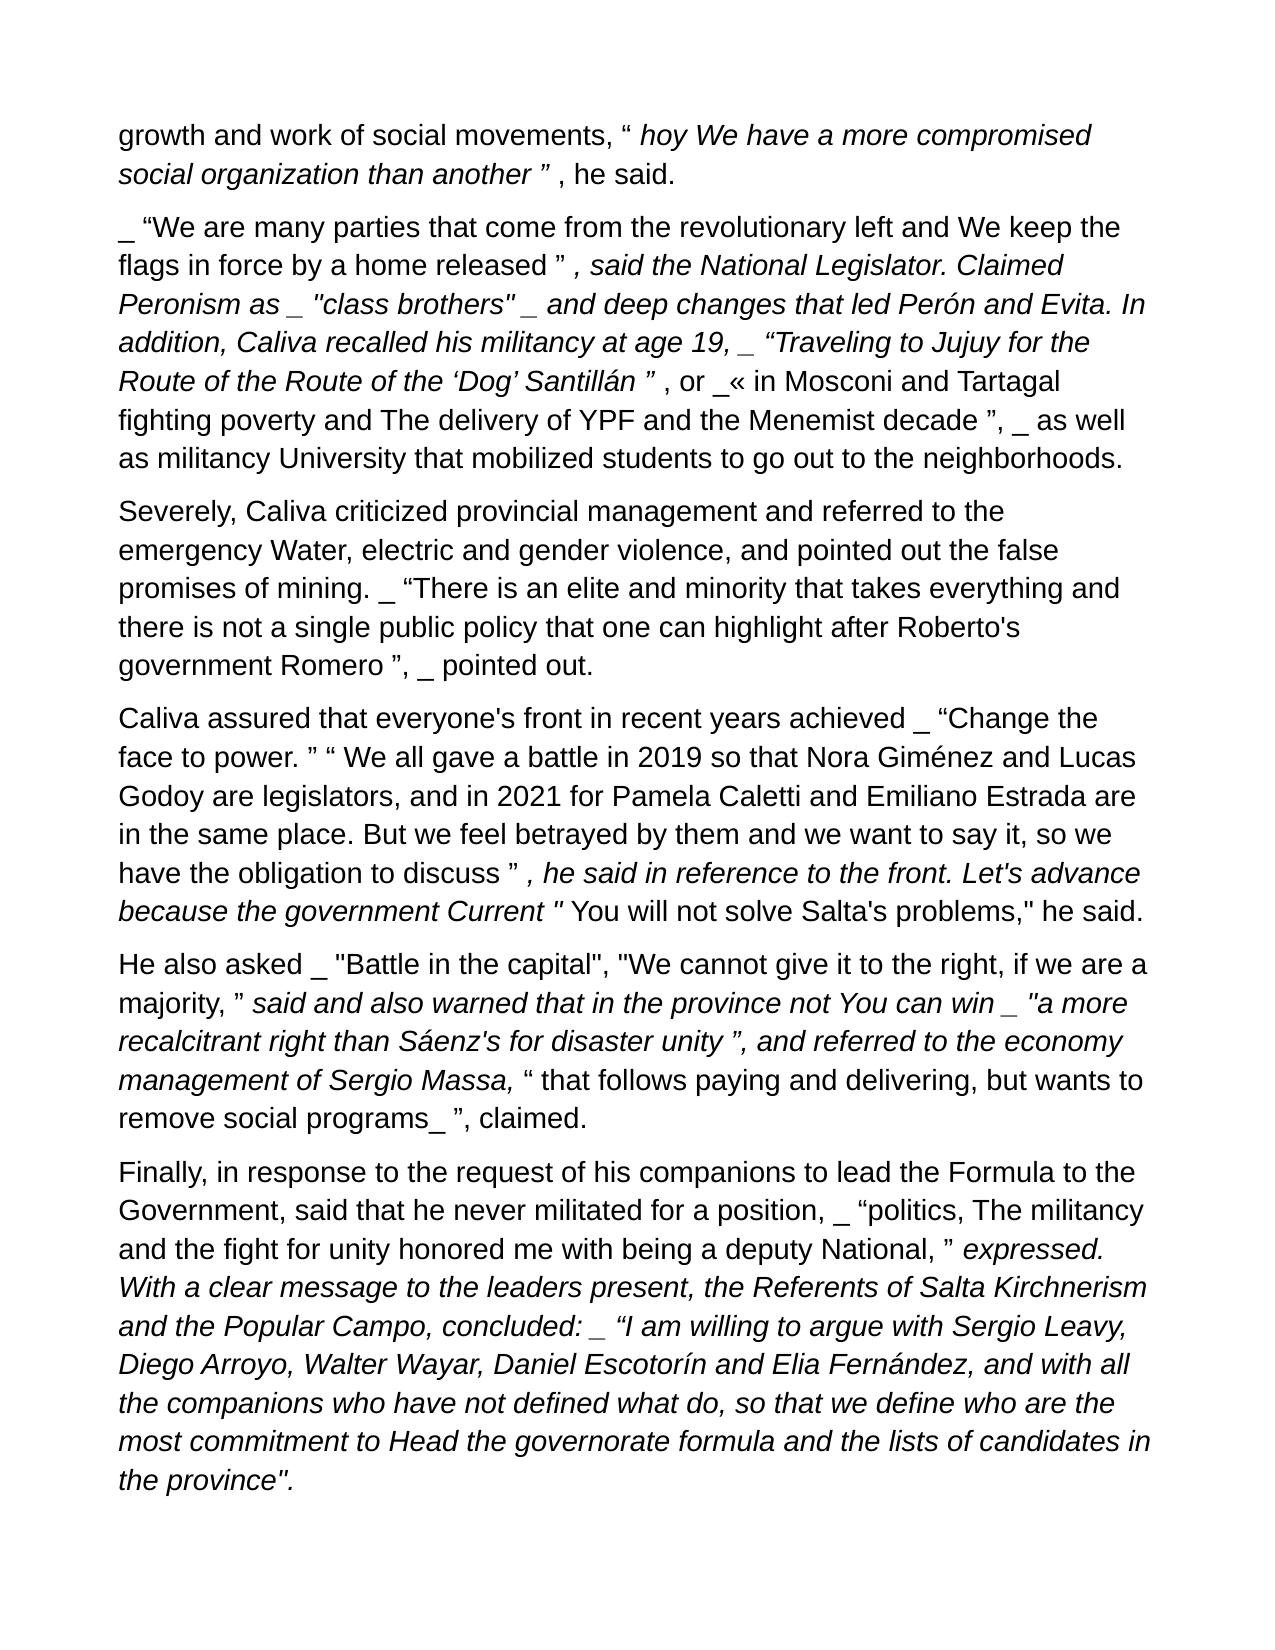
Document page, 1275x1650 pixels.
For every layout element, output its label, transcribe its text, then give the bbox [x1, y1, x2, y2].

text Caliva assured that everyone's front in recent years achieved _ “Change the face to power. ” “ We all gave a battle in 2019 so that Nora Giménez and Lucas Godoy are legislators, and in 2021 for Pamela Caletti and Emiliano Estrada are in the same place. But we feel betrayed by them and we want to say it, so we have the obligation to discuss ” , he said in reference to the front. Let's advance because the government Current " You will not solve Salta's problems," he said. [118, 701, 1157, 928]
text He also asked _ "Battle in the capital", "We cannot give it to the right, if we are a majority, ” said and also warned that in the province not You can win _ "a more recalcitrant right than Sáenz's for disaster unity ”, and referred to the economy management of Sergio Massa, “ that follows paying and delivering, but wants to remove social programs_ ”, claimed. [118, 947, 1157, 1135]
text _ “We are many parties that come from the revolutionary left and We keep the flags in force by a home released ” , said the National Legislator. Claimed Peronism as _ "class brothers" _ and deep changes that led Perón and Evita. In addition, Caliva recalled his militancy at age 19, _ “Traveling to Jujuy for the Route of the Route of the ‘Dog’ Santillán ” , or _« in Mosconi and Tartagal fighting poverty and The delivery of YPF and the Menemist decade ”, _ as well as militancy University that mobilized students to go out to the neighborhoods. [118, 210, 1157, 474]
text growth and work of social movements, “ hoy We have a more compromised social organization than another ” , he said. [118, 118, 1157, 190]
text Severely, Caliva criticized provincial management and referred to the emergency Water, electric and gender violence, and pointed out the false promises of mining. _ “There is an elite and minority that takes everything and there is not a single public policy that one can highlight after Roberto's government Romero ”, _ pointed out. [118, 494, 1157, 682]
text Finally, in response to the request of his companions to lead the Formula to the Government, said that he never militated for a position, _ “politics, The militancy and the fight for unity honored me with being a deputy National, ” expressed. With a clear message to the leaders present, the Referents of Salta Kirchnerism and the Popular Campo, concluded: _ “I am willing to argue with Sergio Leavy, Diego Arroyo, Walter Wayar, Daniel Escotorín and Elia Fernández, and with all the companions who have not defined what do, so that we define who are the most commitment to Head the governorate formula and the lists of candidates in the province". [118, 1154, 1157, 1496]
